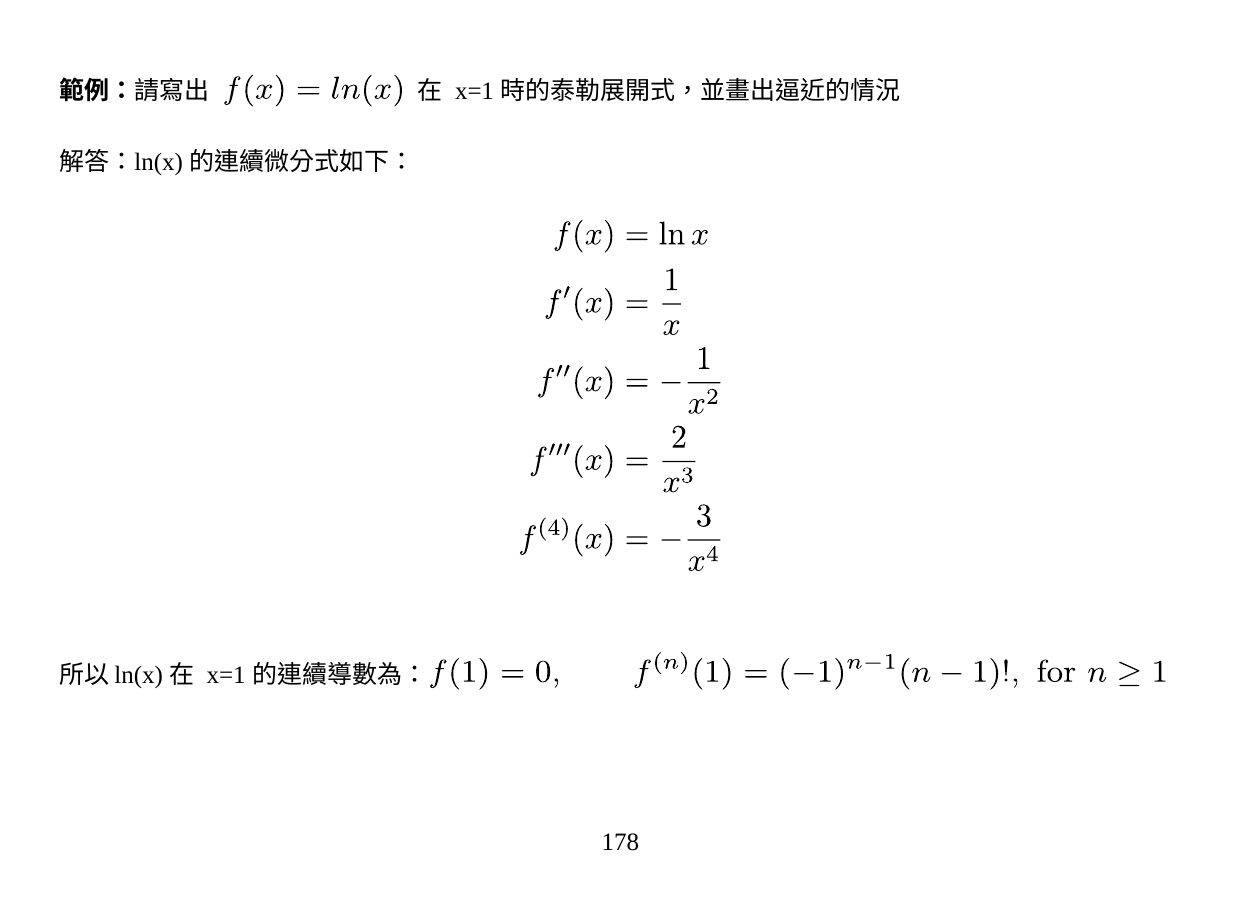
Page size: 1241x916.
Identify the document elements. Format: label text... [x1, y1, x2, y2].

text 所以ln(x) 在 x=1 的連續導數為： [59, 611, 1181, 728]
text 範例：請寫出 在 x=1 時的泰勒展開式，並畫出逼近的情況 [59, 71, 1181, 109]
text 解答：ln(x) 的連續微分式如下： [59, 142, 1181, 178]
